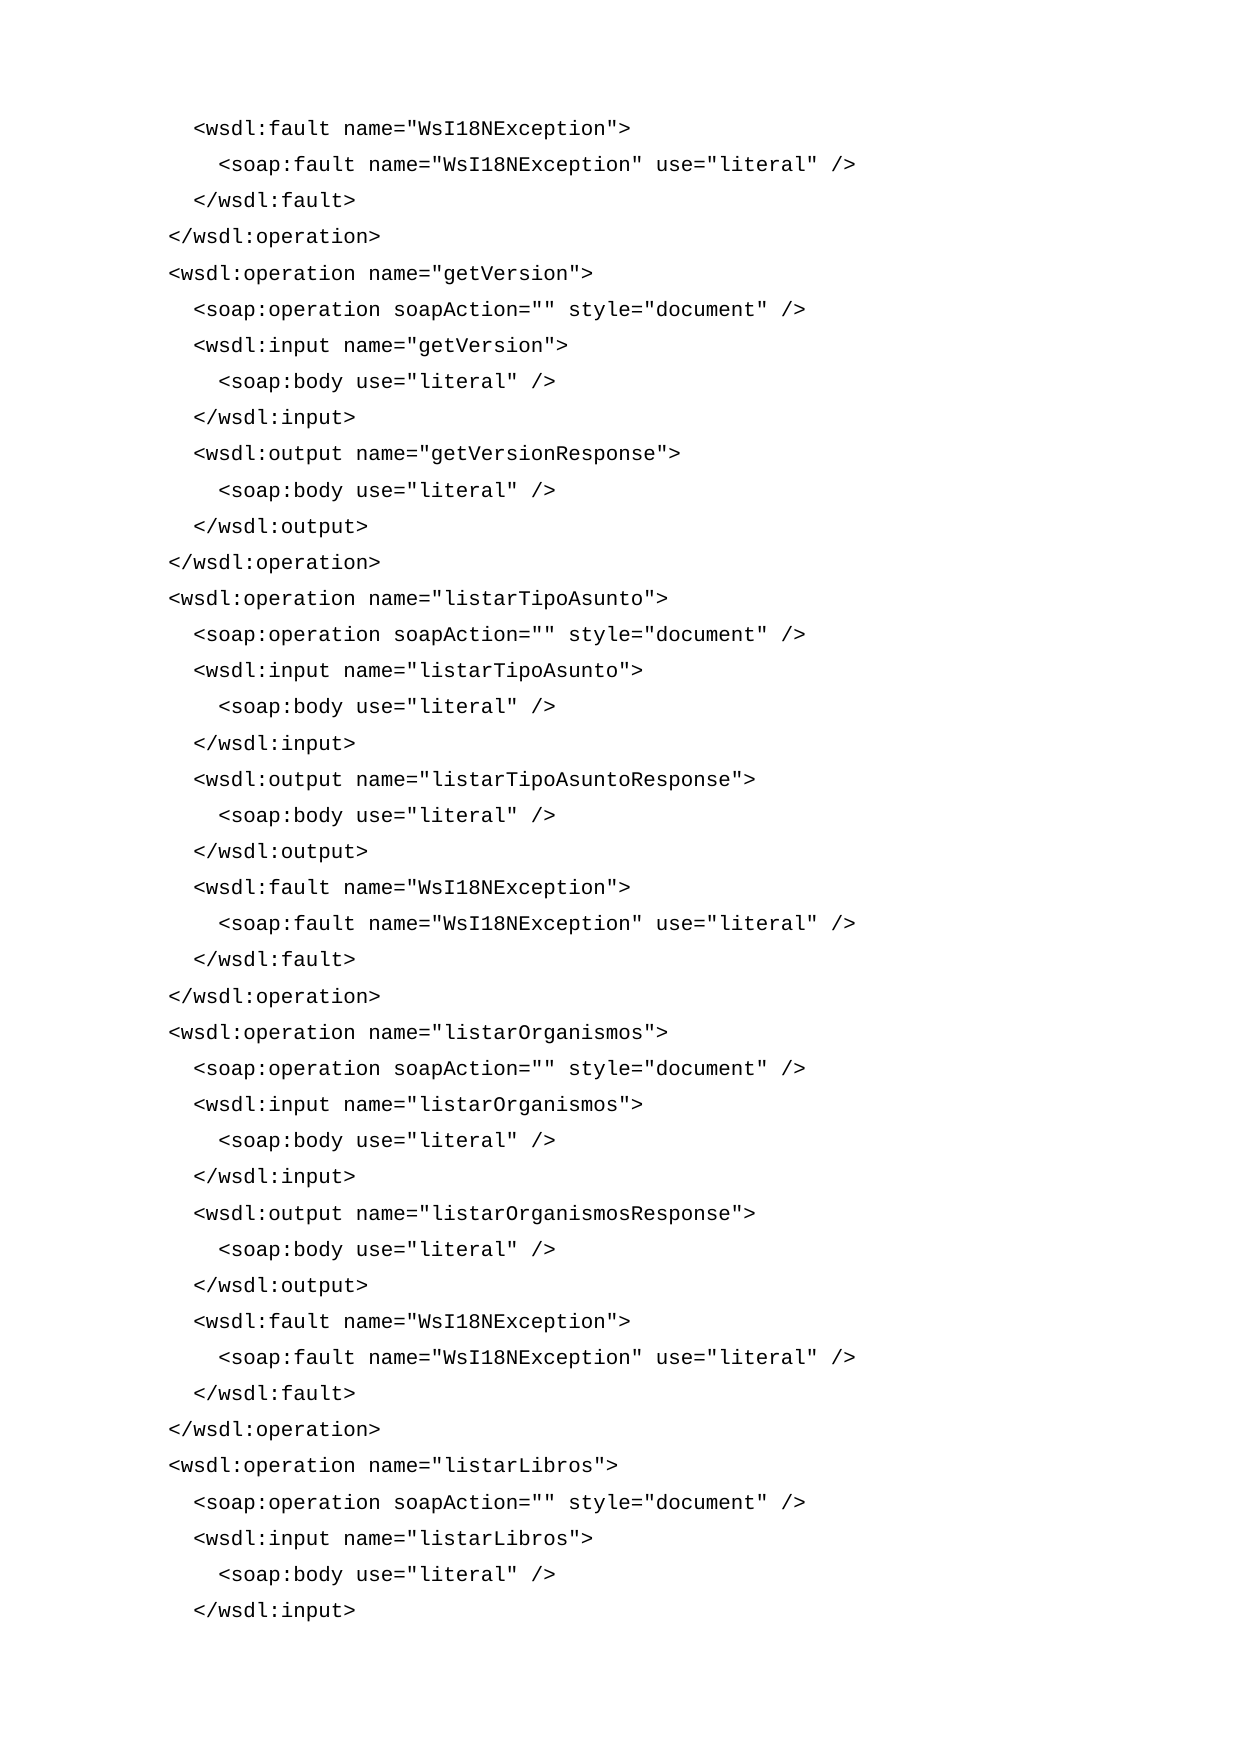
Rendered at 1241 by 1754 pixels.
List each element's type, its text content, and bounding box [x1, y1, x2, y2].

text </wsdl:operation> [118, 227, 1122, 250]
text <wsdl:operation name="listarLibros"> [118, 1456, 1122, 1479]
text </wsdl:fault> [118, 190, 1122, 214]
text <wsdl:output name="getVersionResponse"> [118, 443, 1122, 467]
text <soap:fault name="WsI18NException" use="literal" /> [118, 1347, 1122, 1371]
text </wsdl:operation> [118, 986, 1122, 1009]
text </wsdl:operation> [118, 552, 1122, 576]
text <wsdl:input name="listarLibros"> [118, 1528, 1122, 1551]
text <soap:body use="literal" /> [118, 1564, 1122, 1588]
text <wsdl:fault name="WsI18NException"> [118, 118, 1122, 142]
text <wsdl:output name="listarOrganismosResponse"> [118, 1202, 1122, 1226]
text <wsdl:fault name="WsI18NException"> [118, 1311, 1122, 1334]
text <soap:operation soapAction="" style="document" /> [118, 1492, 1122, 1515]
text <soap:body use="literal" /> [118, 1130, 1122, 1154]
text </wsdl:fault> [118, 949, 1122, 973]
text <soap:fault name="WsI18NException" use="literal" /> [118, 154, 1122, 178]
text <soap:operation soapAction="" style="document" /> [118, 299, 1122, 322]
text </wsdl:fault> [118, 1383, 1122, 1407]
text <wsdl:input name="getVersion"> [118, 335, 1122, 359]
text </wsdl:input> [118, 407, 1122, 431]
text <soap:body use="literal" /> [118, 805, 1122, 828]
text <wsdl:operation name="listarTipoAsunto"> [118, 588, 1122, 612]
text </wsdl:output> [118, 516, 1122, 539]
text <wsdl:operation name="getVersion"> [118, 263, 1122, 286]
text </wsdl:input> [118, 1600, 1122, 1624]
text <soap:body use="literal" /> [118, 371, 1122, 395]
text </wsdl:input> [118, 733, 1122, 756]
text <soap:body use="literal" /> [118, 1239, 1122, 1262]
text <wsdl:input name="listarTipoAsunto"> [118, 660, 1122, 684]
text <wsdl:input name="listarOrganismos"> [118, 1094, 1122, 1118]
text <wsdl:operation name="listarOrganismos"> [118, 1022, 1122, 1045]
text <soap:operation soapAction="" style="document" /> [118, 624, 1122, 648]
text </wsdl:operation> [118, 1419, 1122, 1443]
text <soap:fault name="WsI18NException" use="literal" /> [118, 913, 1122, 937]
text <soap:operation soapAction="" style="document" /> [118, 1058, 1122, 1082]
text <wsdl:fault name="WsI18NException"> [118, 877, 1122, 901]
text <wsdl:output name="listarTipoAsuntoResponse"> [118, 769, 1122, 792]
text <soap:body use="literal" /> [118, 479, 1122, 503]
text <soap:body use="literal" /> [118, 696, 1122, 720]
text </wsdl:output> [118, 1275, 1122, 1298]
text </wsdl:input> [118, 1166, 1122, 1190]
text </wsdl:output> [118, 841, 1122, 865]
